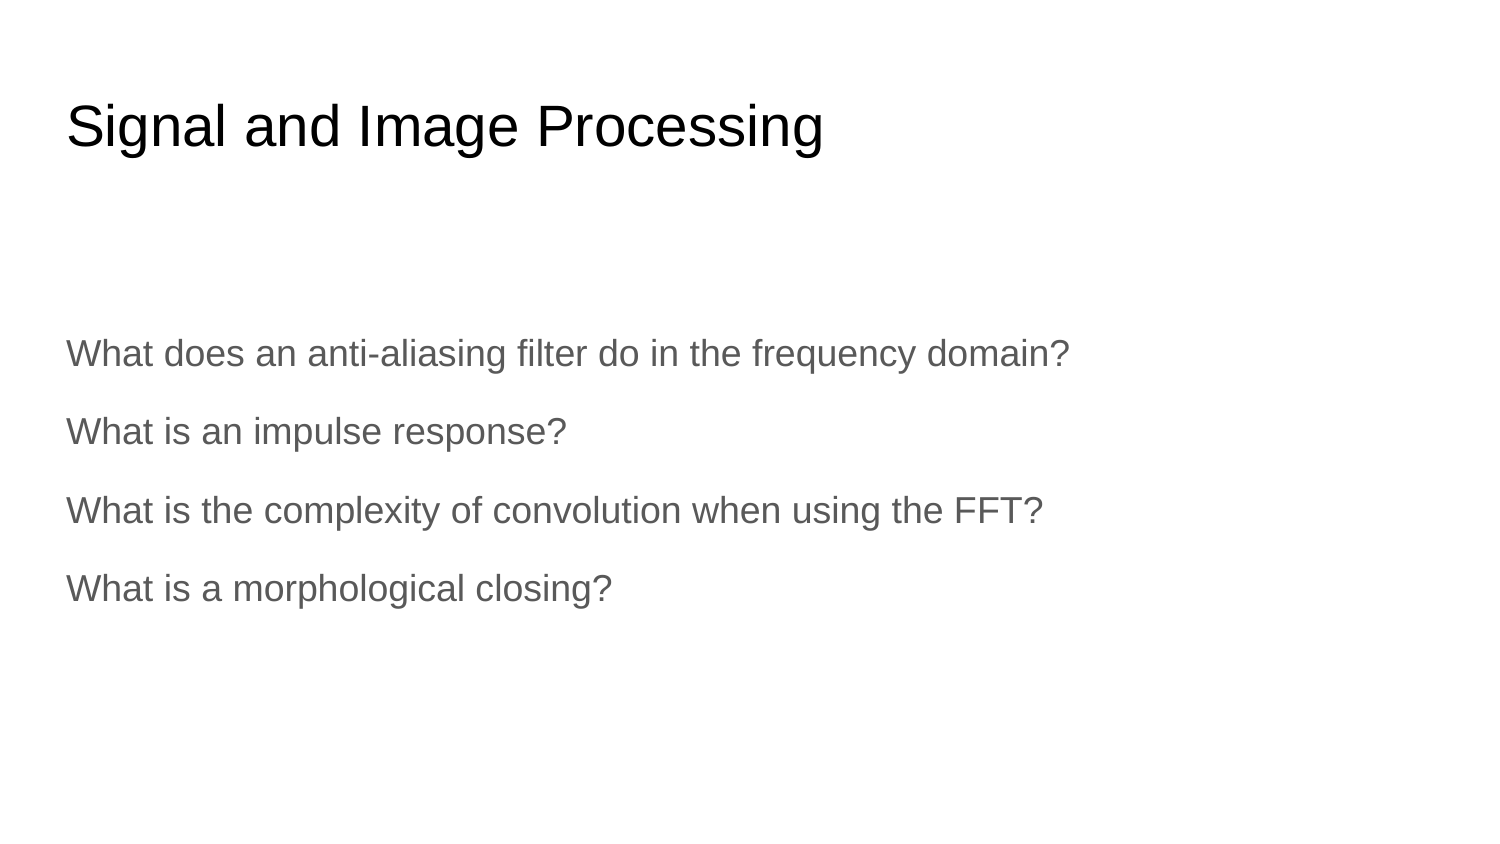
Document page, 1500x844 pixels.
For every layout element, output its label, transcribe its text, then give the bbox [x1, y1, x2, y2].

title Signal and Image Processing [51, 72, 1449, 167]
list What does an anti-aliasing filter do in the frequency domain? What is an impulse response? What is the complexity of convolution when using the FFT? What is a morphological closing? [51, 189, 1449, 750]
